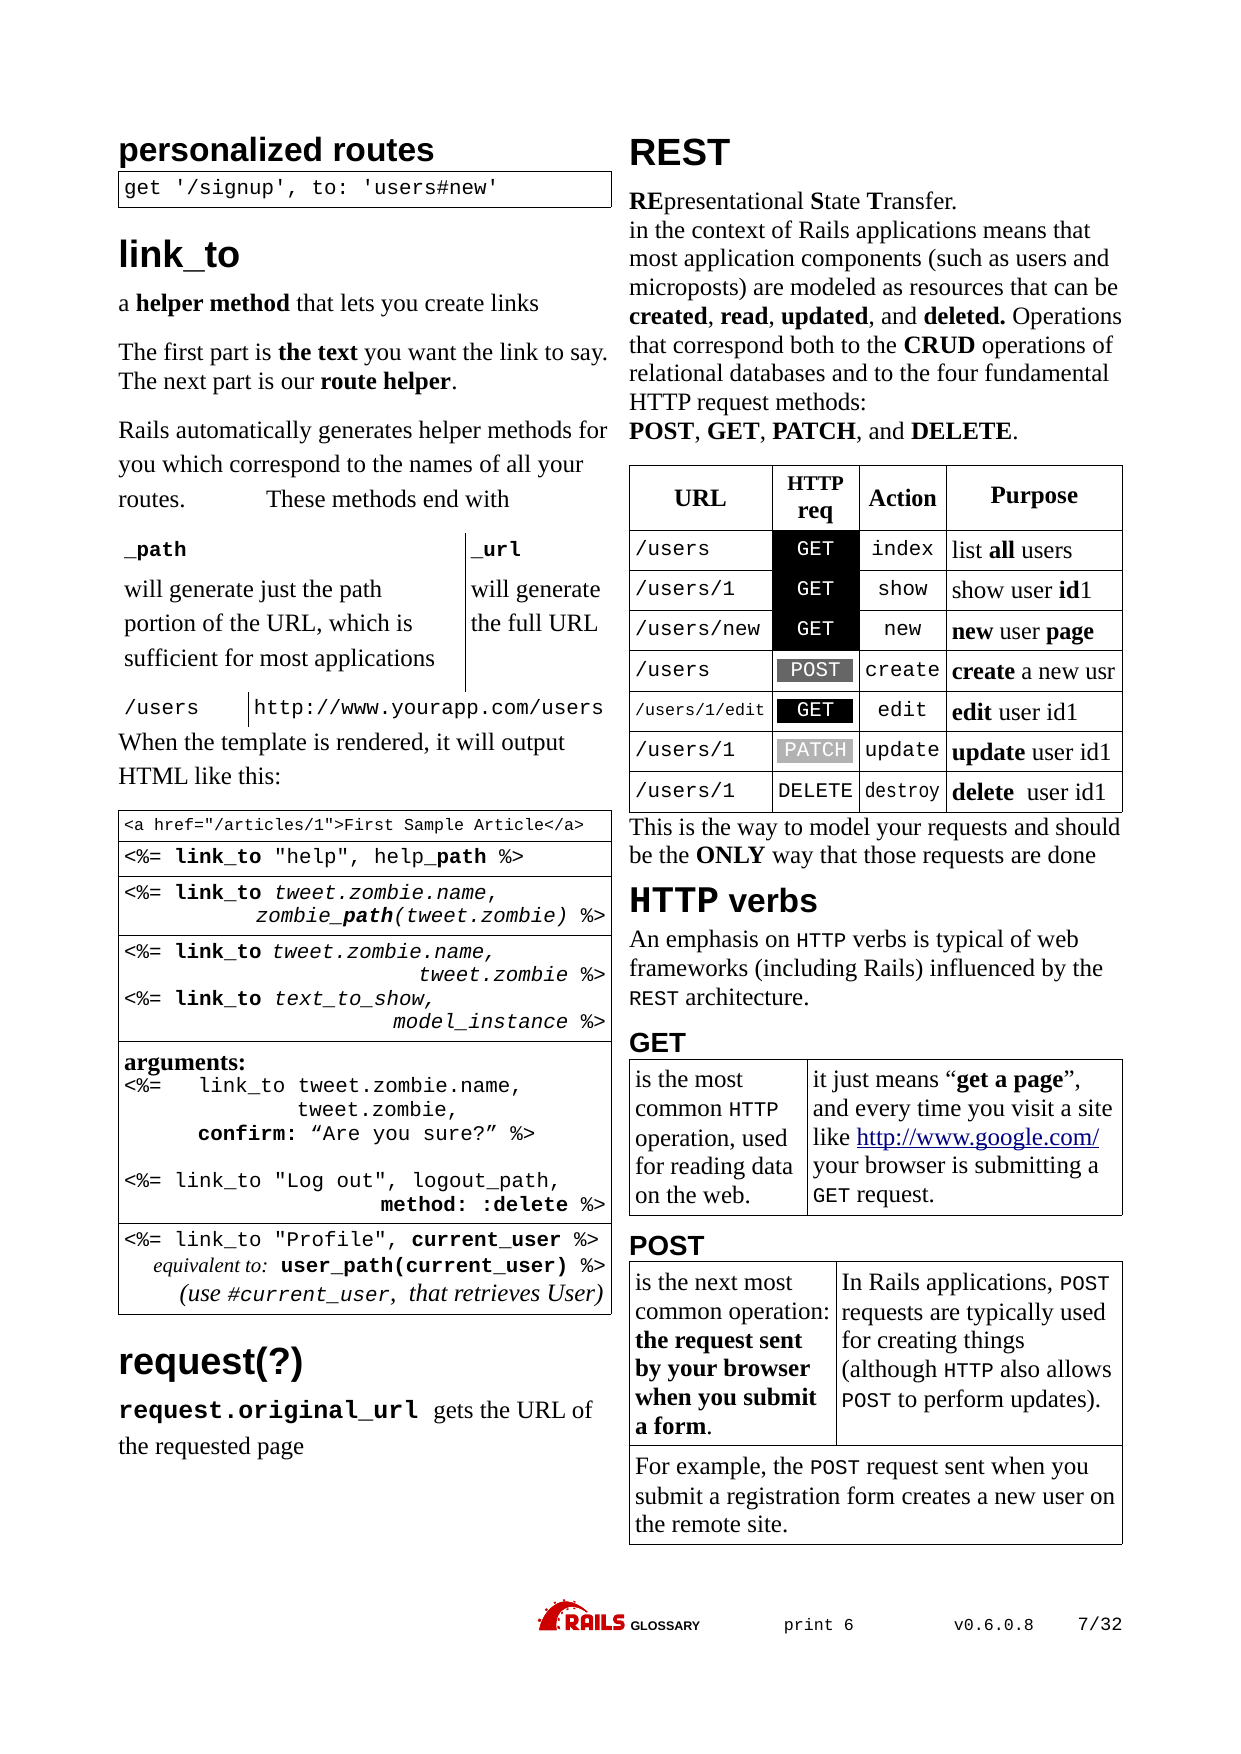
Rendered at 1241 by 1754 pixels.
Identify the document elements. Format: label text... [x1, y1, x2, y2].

table_cell create a new usr [947, 651, 1122, 691]
table_header it just means “get a page”, and every time you visit a site like http://www.google.com/ your browser is submitting a GET request. [808, 1060, 1122, 1214]
table_cell <%= link_to tweet.zombie.name, zombie_path(tweet.zombie) %> [119, 877, 611, 935]
table_cell /users [118, 692, 248, 727]
text POST, GET, PATCH, and DELETE. [629, 416, 1122, 445]
text When the template is rendered, it will output HTML like this: [118, 727, 611, 790]
text The first part is the text you want the link to say. [118, 337, 611, 366]
table_cell DELETE [773, 772, 859, 812]
table_cell edit user id1 [947, 692, 1122, 731]
table_header URL [630, 466, 772, 529]
table_header Purpose [947, 466, 1122, 529]
table_cell /users/1/edit [630, 692, 772, 731]
table_cell <%= link_to "Profile", current_user %> equivalent to: user_path(current_user) %> (use #current_user, that retrieves User) [119, 1224, 611, 1314]
table_cell will generate just the path portion of the URL, which is sufficient for most applications [118, 568, 465, 692]
table_cell /users/1 [630, 571, 772, 610]
table_cell /users [630, 531, 772, 570]
text This is the way to model your requests and should be the ONLY way that those requests are done [629, 813, 1122, 869]
table_cell /users/new [630, 611, 772, 650]
table_cell /users/1 [630, 772, 772, 812]
text a helper method that lets you create links [118, 288, 611, 317]
table_cell update [860, 732, 946, 771]
text in the context of Rails applications means that most application components (such as users and microposts) are modeled as resources that can be created, read, updated, and deleted. Operations that correspond both to the CRUD operations of relational databases and to the four fundamental HTTP request methods: [629, 215, 1122, 416]
table_cell arguments: <%= link_to tweet.zombie.name, tweet.zombie, confirm: “Are you sure?” %> <%= link_to "Log out", logout_path, method: :delete %> [119, 1042, 611, 1223]
table_cell delete user id1 [947, 772, 1122, 812]
table_cell update user id1 [947, 732, 1122, 771]
subtitle GET [629, 1027, 1122, 1058]
table_cell new user page [947, 611, 1122, 650]
subtitle link_to [118, 232, 611, 275]
table_cell <%= link_to tweet.zombie.name, tweet.zombie %> <%= link_to text_to_show, model_instance %> [119, 936, 611, 1041]
table_header HTTP req [773, 466, 859, 529]
table_cell /users/1 [630, 732, 772, 771]
text An emphasis on HTTP verbs is typical of web frameworks (including Rails) influenced by the REST architecture. [629, 924, 1122, 1012]
subtitle personalized routes [118, 130, 611, 168]
table_cell GET [773, 531, 859, 570]
table_cell list all users [947, 531, 1122, 570]
table_header is the next most common operation: the request sent by your browser when you submit a form. [630, 1262, 836, 1445]
table_cell PATCH [773, 732, 859, 771]
table_header Action [860, 466, 946, 529]
table_header _url [466, 533, 611, 568]
table_cell new [860, 611, 946, 650]
table_header is the most common HTTP operation, used for reading data on the web. [630, 1060, 807, 1214]
table_cell show user id1 [947, 571, 1122, 610]
table_header <a href="/articles/1">First Sample Article</a> [119, 811, 611, 841]
table_cell GET [773, 611, 859, 650]
table_cell destroy [860, 772, 946, 812]
table_cell index [860, 531, 946, 570]
text The next part is our route helper. [118, 366, 611, 394]
table_cell GET [773, 571, 859, 610]
subtitle HTTP verbs [629, 881, 1122, 924]
table_cell <%= link_to "help", help_path %> [119, 842, 611, 876]
table_cell create [860, 651, 946, 691]
subtitle POST [629, 1229, 1122, 1261]
table_cell /users [630, 651, 772, 691]
subtitle request(?) [118, 1339, 611, 1382]
table_cell GET [773, 692, 859, 731]
table_cell http://www.yourapp.com/users [249, 692, 611, 727]
table_cell will generate the full URL [466, 568, 611, 692]
table_header _path [118, 533, 465, 568]
table_cell show [860, 571, 946, 610]
table_cell For example, the POST request sent when you submit a registration form creates a new user on the remote site. [630, 1446, 1122, 1544]
text REpresentational State Transfer. [629, 186, 1122, 215]
table_cell POST [773, 651, 859, 691]
text Rails automatically generates helper methods for you which correspond to the names of all your routes. These methods end with [118, 415, 611, 512]
text request.original_url gets the URL of the requested page [118, 1395, 611, 1460]
subtitle REST [629, 130, 1122, 173]
table_header In Rails applications, POST requests are typically used for creating things (although HTTP also allows POST to perform updates). [837, 1262, 1122, 1445]
table_header get '/signup', to: 'users#new' [119, 172, 611, 207]
table_cell edit [860, 692, 946, 731]
